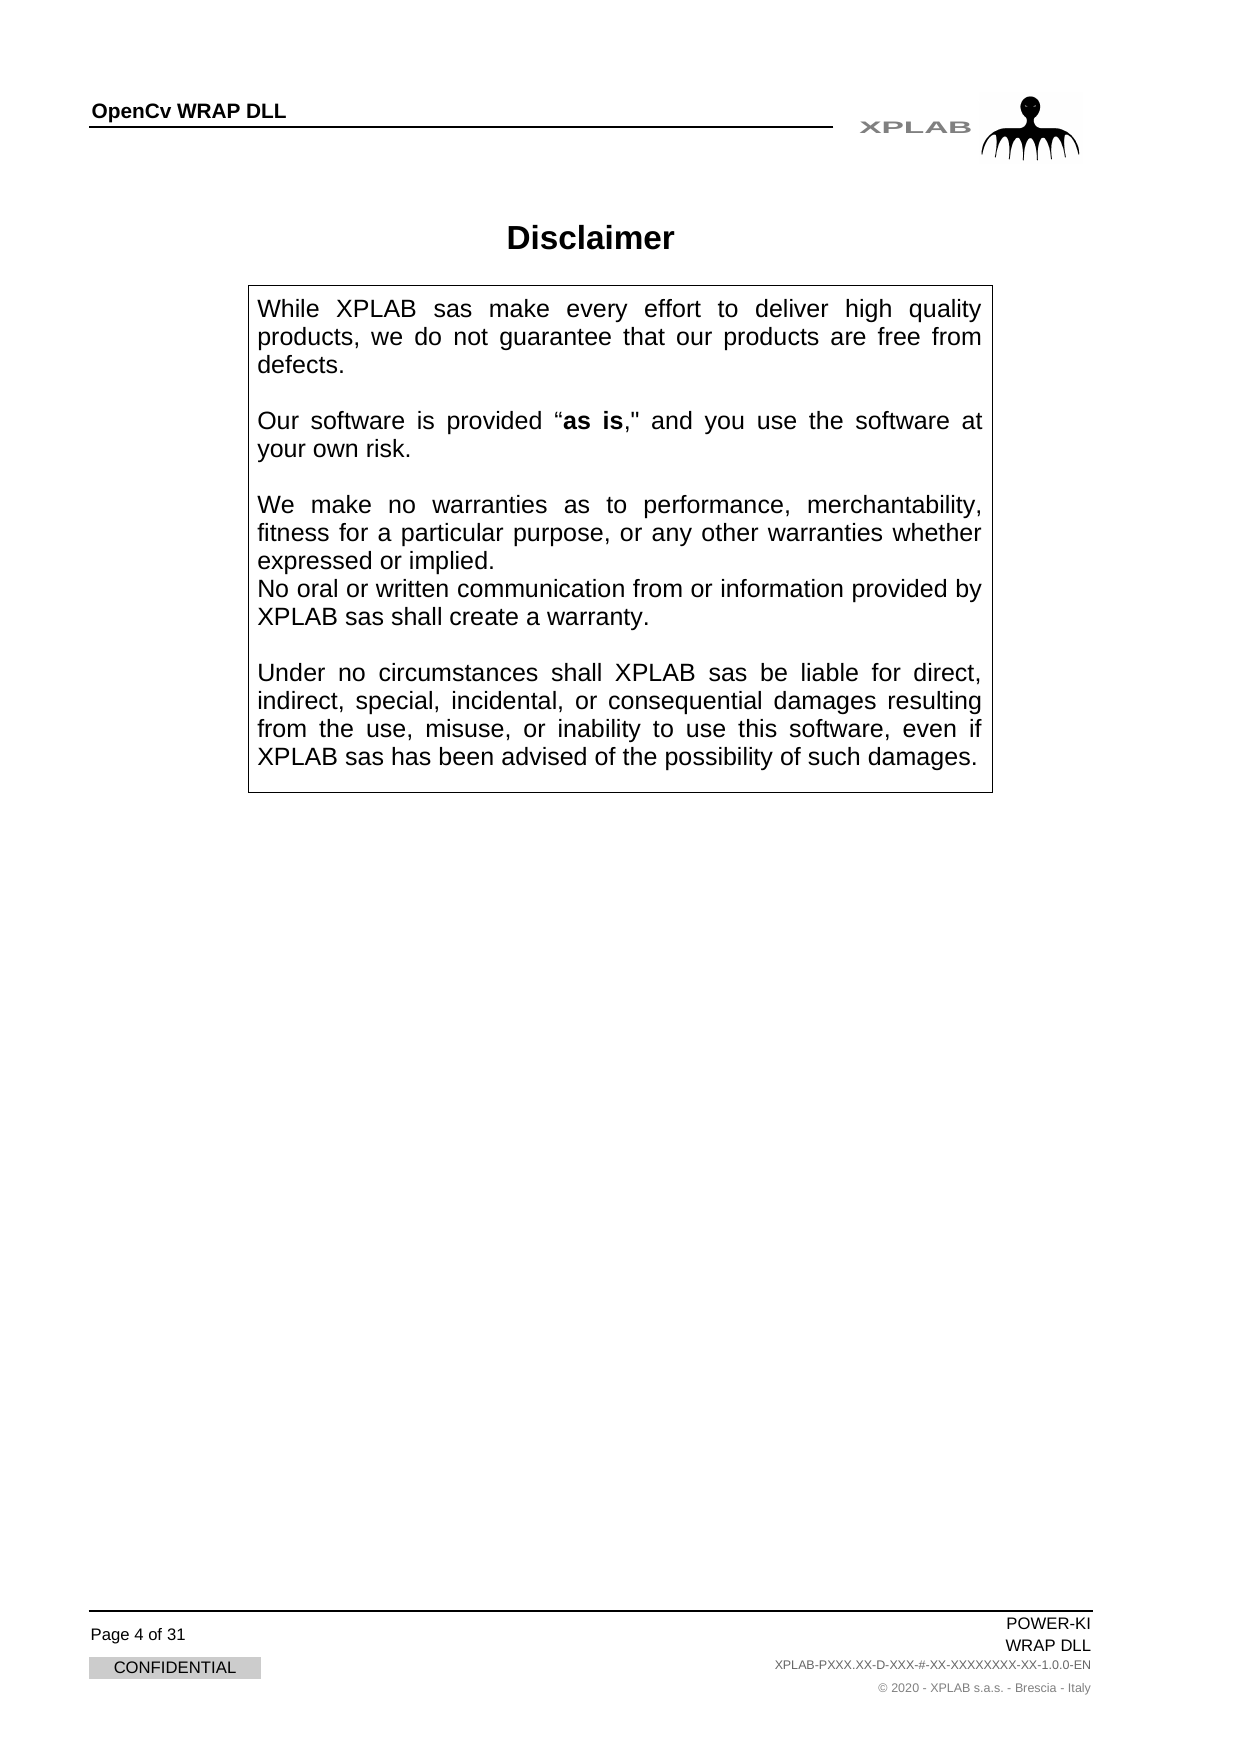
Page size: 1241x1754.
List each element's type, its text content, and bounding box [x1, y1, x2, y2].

text No oral or written communication from or information provided by XPLAB sas shall create a warranty. [257, 574, 983, 631]
text Disclaimer [88, 220, 1093, 257]
text While XPLAB sas make every effort to deliver high quality products, we do not guarantee that our products are free from defects. [257, 294, 983, 378]
text Our software is provided “as is," and you use the software at your own risk. [257, 406, 983, 462]
text Under no circumstances shall XPLAB sas be liable for direct, indirect, special, incidental, or consequential damages resulting from the use, misuse, or inability to use this software, even if XPLAB sas has been advised of the possibility of such damages. [257, 658, 983, 771]
picture [978, 92, 1083, 164]
text We make no warranties as to performance, merchantability, fitness for a particular purpose, or any other warranties whether expressed or implied. [257, 490, 983, 574]
